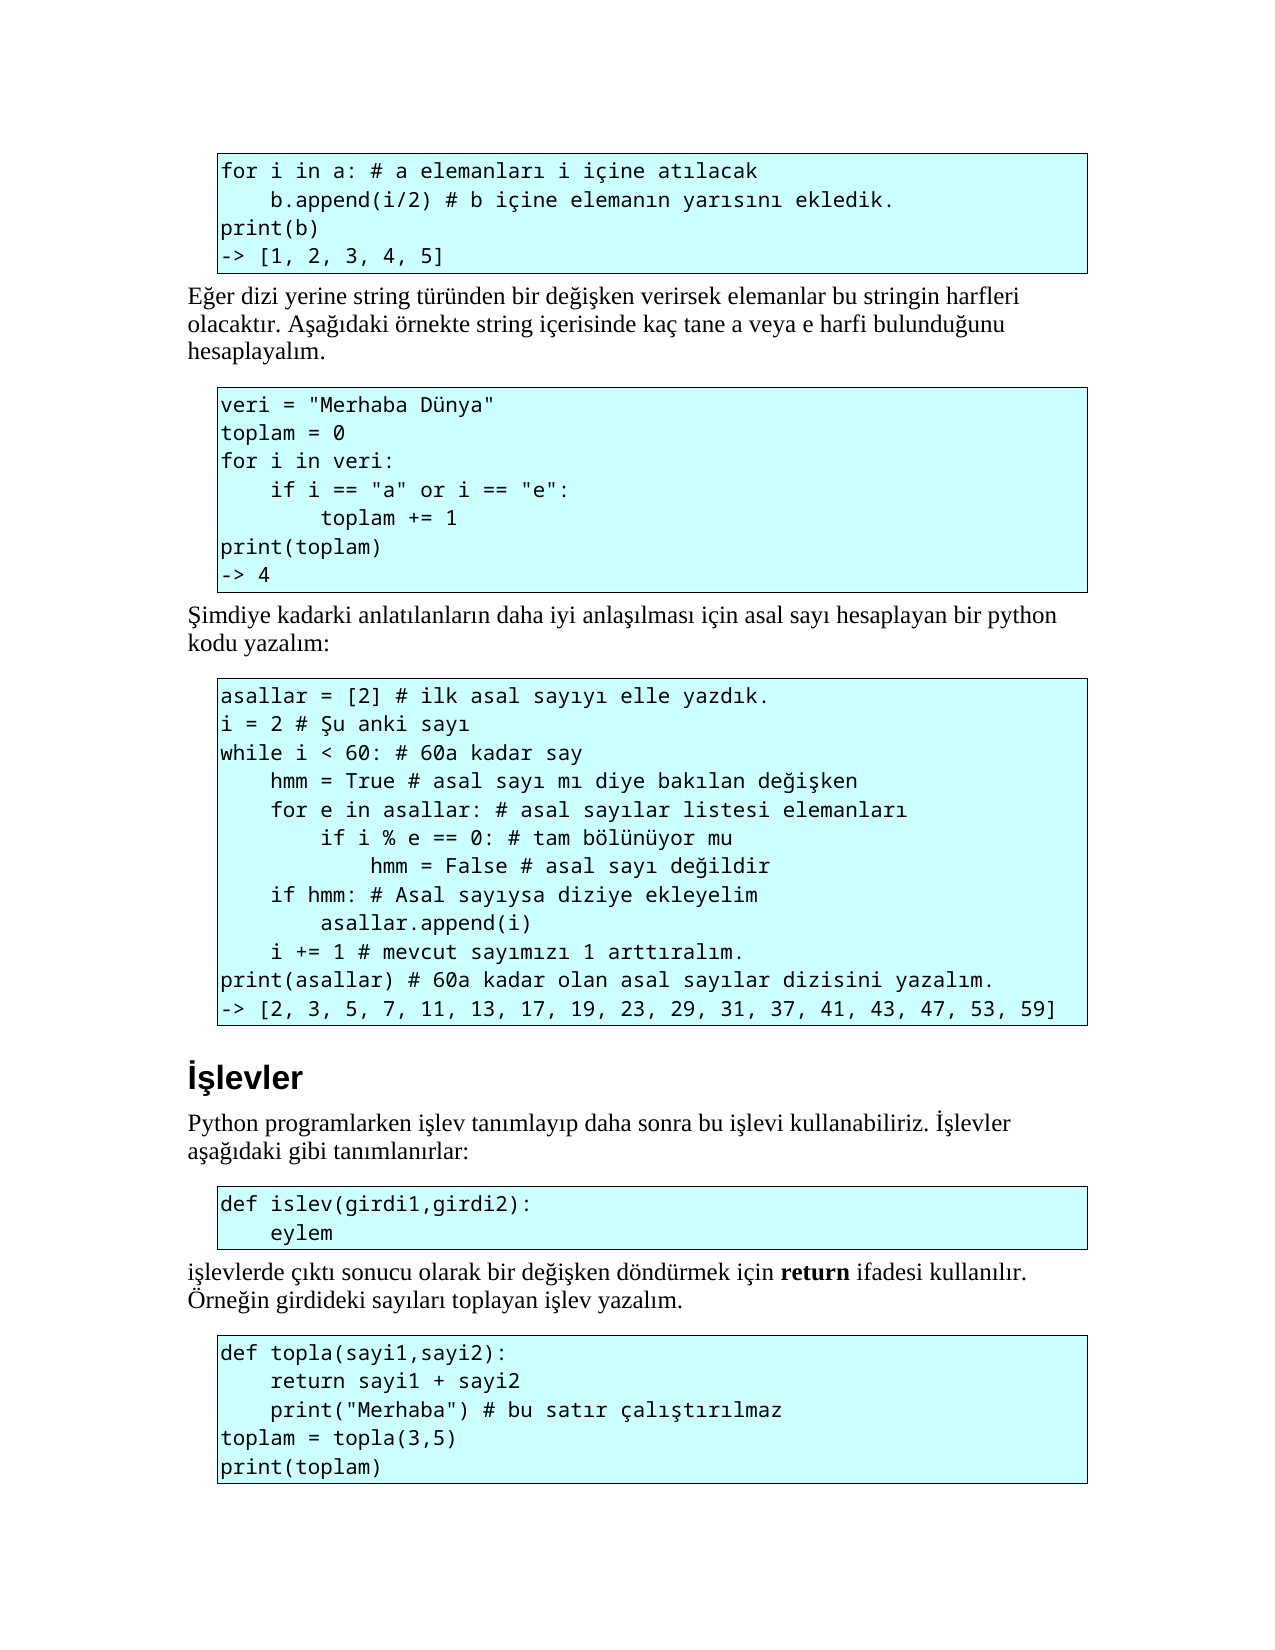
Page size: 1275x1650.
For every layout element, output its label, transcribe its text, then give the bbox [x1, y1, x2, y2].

text asallar = [2] # ilk asal sayıyı elle yazdık. i = 2 # Şu anki sayı while i < 60: # 60a kadar say hmm = True # asal sayı mı diye bakılan değişken for e in asallar: # asal sayılar listesi elemanları if i % e == 0: # tam bölünüyor mu hmm = False # asal sayı değildir if hmm: # Asal sayıysa diziye ekleyelim asallar.append(i) i += 1 # mevcut sayımızı 1 arttıralım. print(asallar) # 60a kadar olan asal sayılar dizisini yazalım. -> [2, 3, 5, 7, 11, 13, 17, 19, 23, 29, 31, 37, 41, 43, 47, 53, 59] [218, 679, 1087, 1025]
text for i in a: # a elemanları i içine atılacak b.append(i/2) # b içine elemanın yarısını ekledik. print(b) -> [1, 2, 3, 4, 5] [218, 154, 1087, 273]
text Şimdiye kadarki anlatılanların daha iyi anlaşılması için asal sayı hesaplayan bir python kodu yazalım: [187, 601, 1087, 656]
subtitle İşlevler [187, 1059, 1087, 1097]
text Python programlarken işlev tanımlayıp daha sonra bu işlevi kullanabiliriz. İşlevler aşağıdaki gibi tanımlanırlar: [187, 1109, 1087, 1165]
text Eğer dizi yerine string türünden bir değişken verirsek elemanlar bu stringin harfleri olacaktır. Aşağıdaki örnekte string içerisinde kaç tane a veya e harfi bulunduğunu hesaplayalım. [187, 282, 1087, 365]
text veri = "Merhaba Dünya" toplam = 0 for i in veri: if i == "a" or i == "e": toplam += 1 print(toplam) -> 4 [218, 388, 1087, 592]
text def islev(girdi1,girdi2): eylem [218, 1187, 1087, 1249]
text işlevlerde çıktı sonucu olarak bir değişken döndürmek için return ifadesi kullanılır. Örneğin girdideki sayıları toplayan işlev yazalım. [187, 1258, 1087, 1314]
text def topla(sayi1,sayi2): return sayi1 + sayi2 print("Merhaba") # bu satır çalıştırılmaz toplam = topla(3,5) print(toplam) [218, 1336, 1087, 1483]
